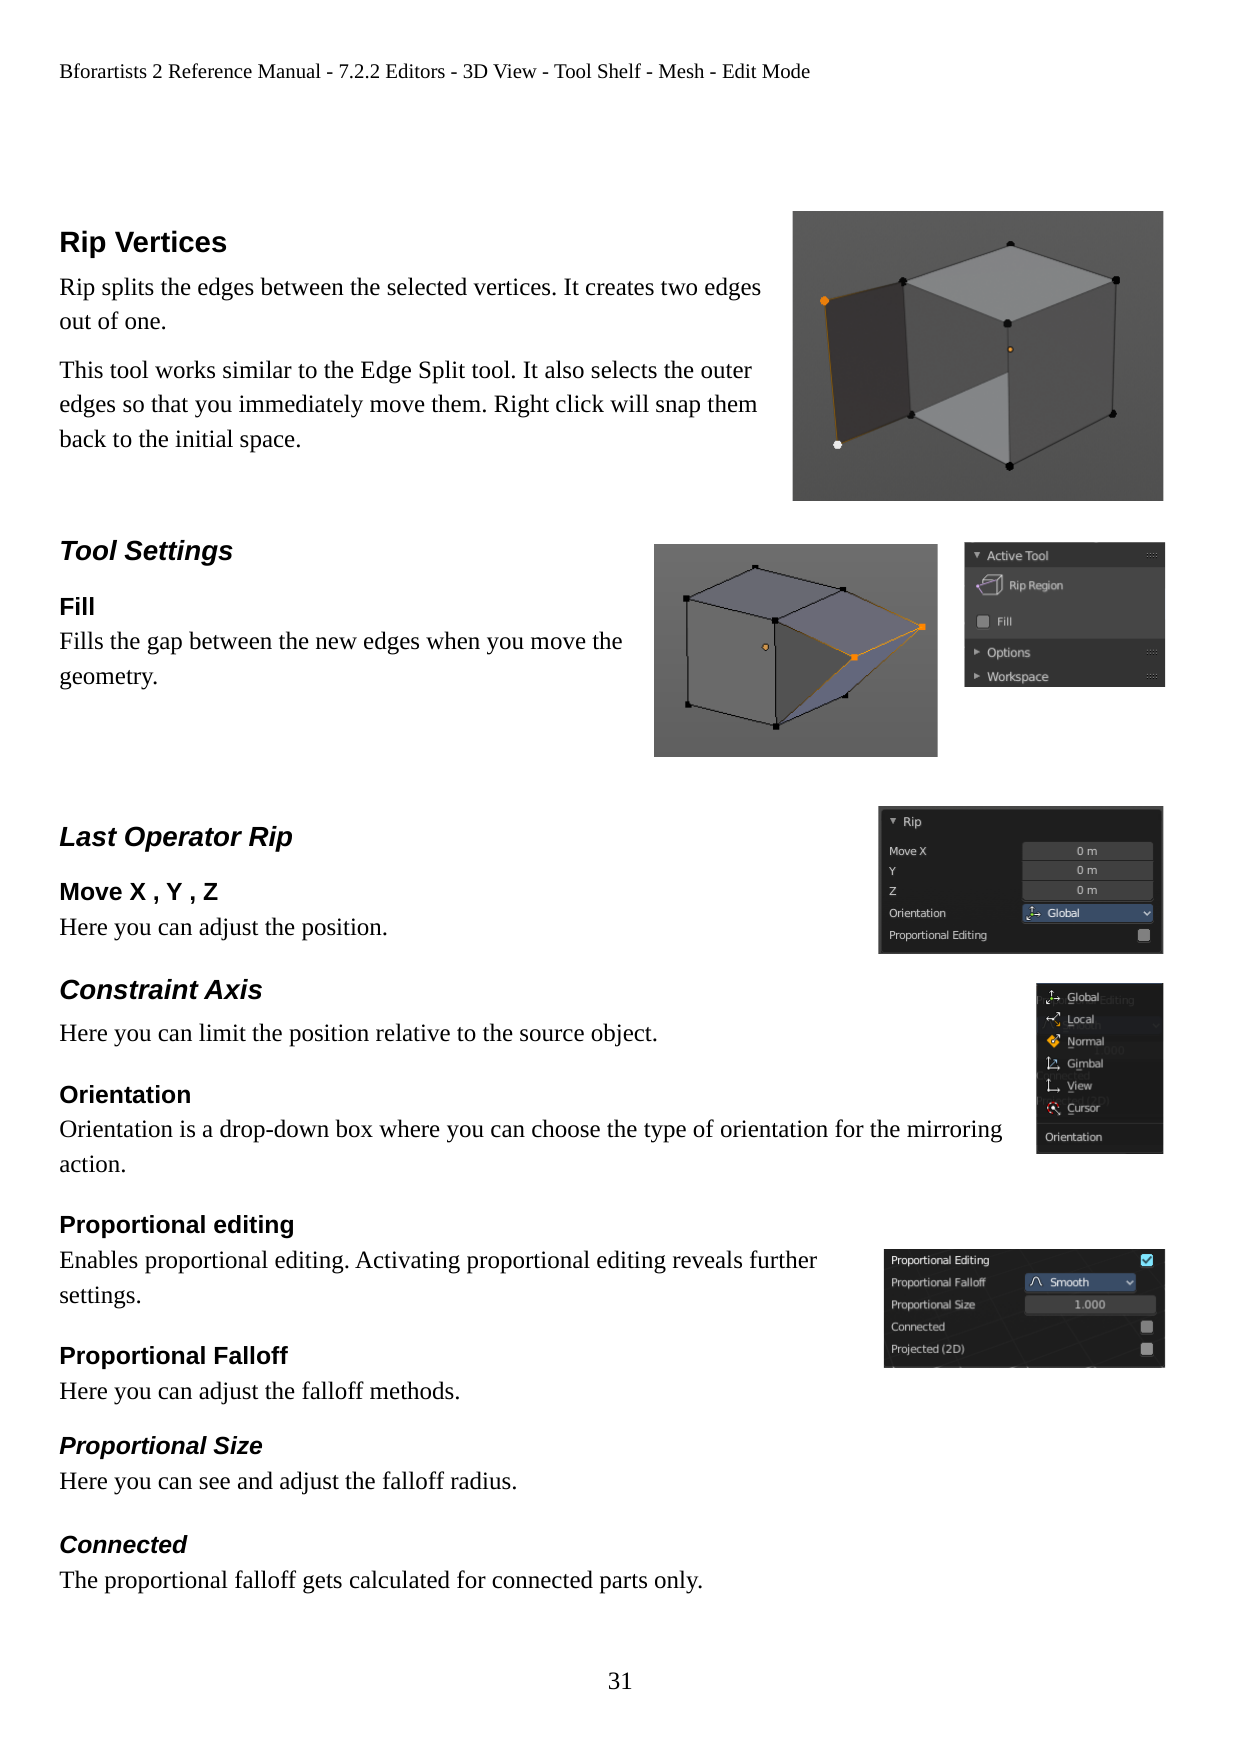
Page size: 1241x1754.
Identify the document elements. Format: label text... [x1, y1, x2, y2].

subtitle Proportional Falloff [59, 1341, 1181, 1370]
picture [878, 806, 1164, 954]
text The proportional falloff gets calculated for connected parts only. [59, 1565, 1181, 1593]
subtitle [1164, 1080, 1181, 1108]
subtitle Rip Vertices [59, 225, 792, 259]
subtitle Proportional editing [59, 1211, 1181, 1239]
text Enables proportional editing. Activating proportional editing reveals further settings. [59, 1245, 1181, 1308]
text Rip splits the edges between the selected vertices. It creates two edges out of one. [59, 272, 792, 335]
subtitle Proportional Size [59, 1431, 1181, 1460]
picture [792, 211, 1164, 501]
text Fills the gap between the new edges when you move the geometry. [59, 626, 654, 689]
picture [1036, 983, 1164, 1154]
text [938, 626, 1181, 689]
subtitle Tool Settings [59, 535, 1181, 567]
text Here you can adjust the falloff methods. [59, 1376, 1181, 1405]
subtitle Last Operator Rip [59, 821, 878, 852]
subtitle [1164, 821, 1181, 852]
picture [654, 544, 938, 757]
text Here you can see and adjust the falloff radius. [59, 1466, 1181, 1495]
subtitle Orientation [59, 1080, 1036, 1108]
subtitle Move X , Y , Z [59, 877, 878, 906]
text Here you can limit the position relative to the source object. [59, 1018, 1036, 1047]
subtitle [1166, 592, 1181, 620]
subtitle [1164, 877, 1181, 906]
subtitle Constraint Axis [59, 974, 1181, 1006]
text This tool works similar to the Edge Split tool. It also selects the outer edges so that you immediately move them. Right click will snap them back to the initial space. [59, 355, 792, 453]
text Here you can adjust the position. [59, 912, 878, 941]
subtitle [1164, 225, 1181, 259]
picture [883, 1249, 1166, 1368]
subtitle Connected [59, 1530, 1181, 1558]
subtitle [938, 592, 964, 620]
text Orientation is a drop-down box where you can choose the type of orientation for the mirroring action. [59, 1114, 1181, 1178]
subtitle Fill [59, 592, 654, 620]
picture [964, 542, 1166, 687]
